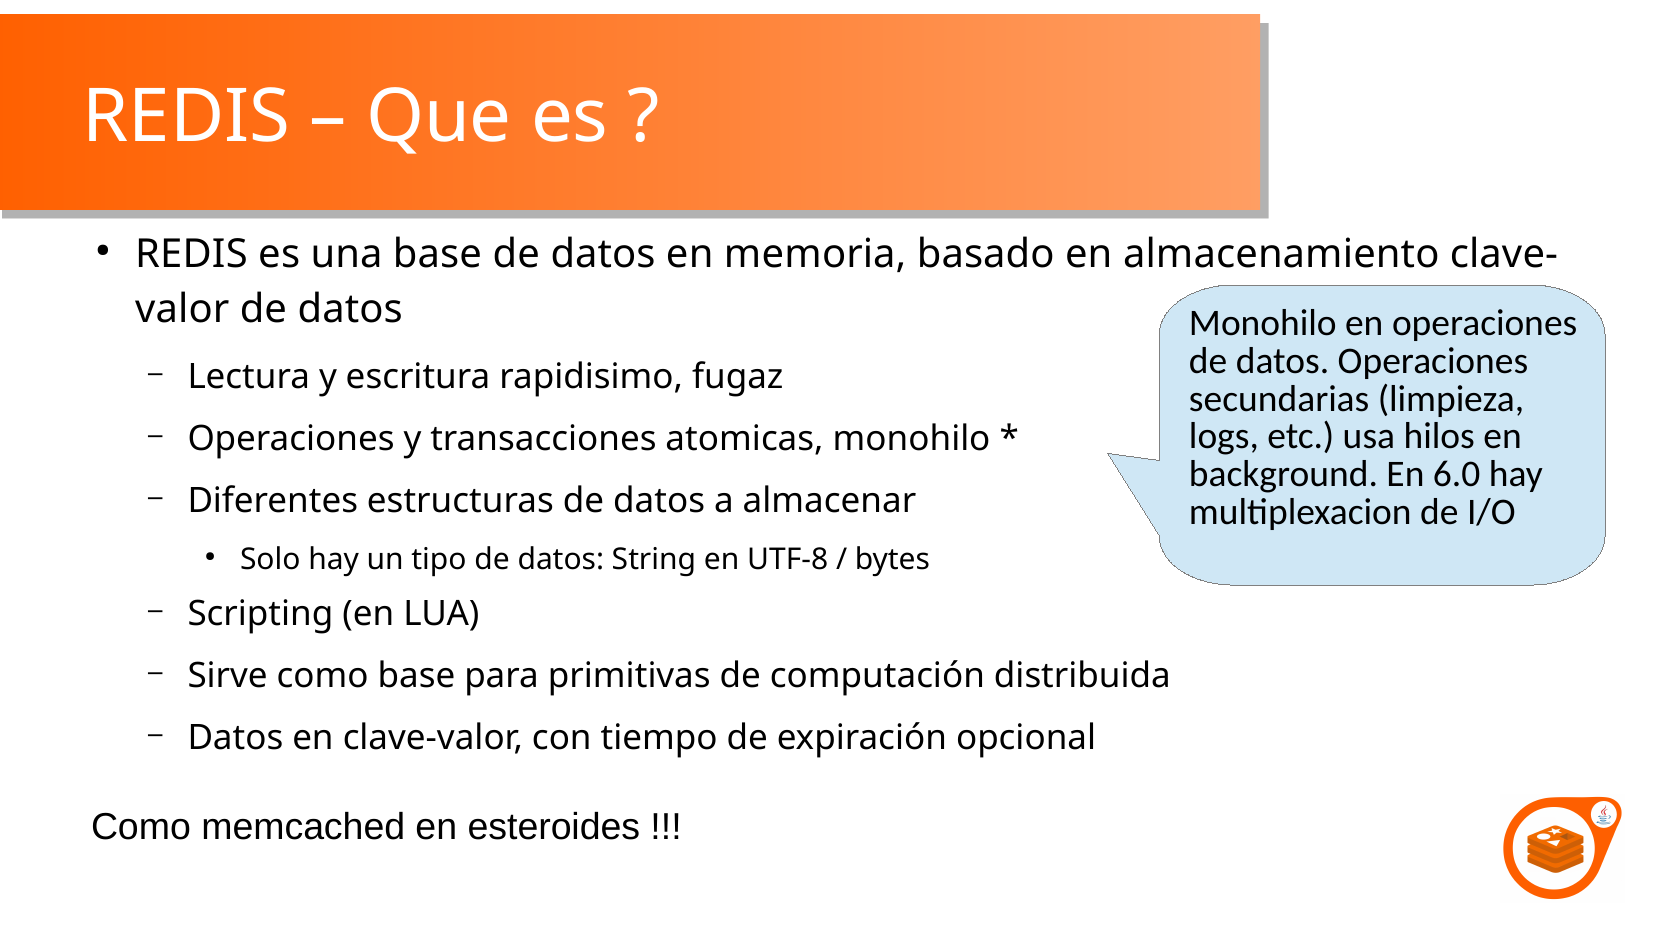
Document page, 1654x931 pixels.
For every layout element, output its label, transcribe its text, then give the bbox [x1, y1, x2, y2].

text_box [1107, 304, 1605, 586]
text_box [1180, 285, 1584, 300]
text_box Como memcached en esteroides !!! [76, 798, 1111, 856]
text_box Monohilo en operaciones de datos. Operaciones secundarias (limpieza, logs, etc.) usa hilos en background. En 6.0 hay multiplexacion de I/O [1174, 300, 1606, 542]
list REDIS es una base de datos en memoria, basado en almacenamiento clave-valor de datos Lectura y escritura rapidisimo, fugaz Operaciones y transacciones atomicas, monohilo * Diferentes estructuras de datos a almacenar Solo hay un tipo de datos: String en UTF-8 / bytes Scripting (en LUA) Sirve como base para primitivas de computación distribuida Datos en clave-valor, con tiempo de expiración opcional [82, 224, 1571, 764]
picture [1500, 794, 1625, 903]
title REDIS – Que es ? [82, 35, 1235, 189]
